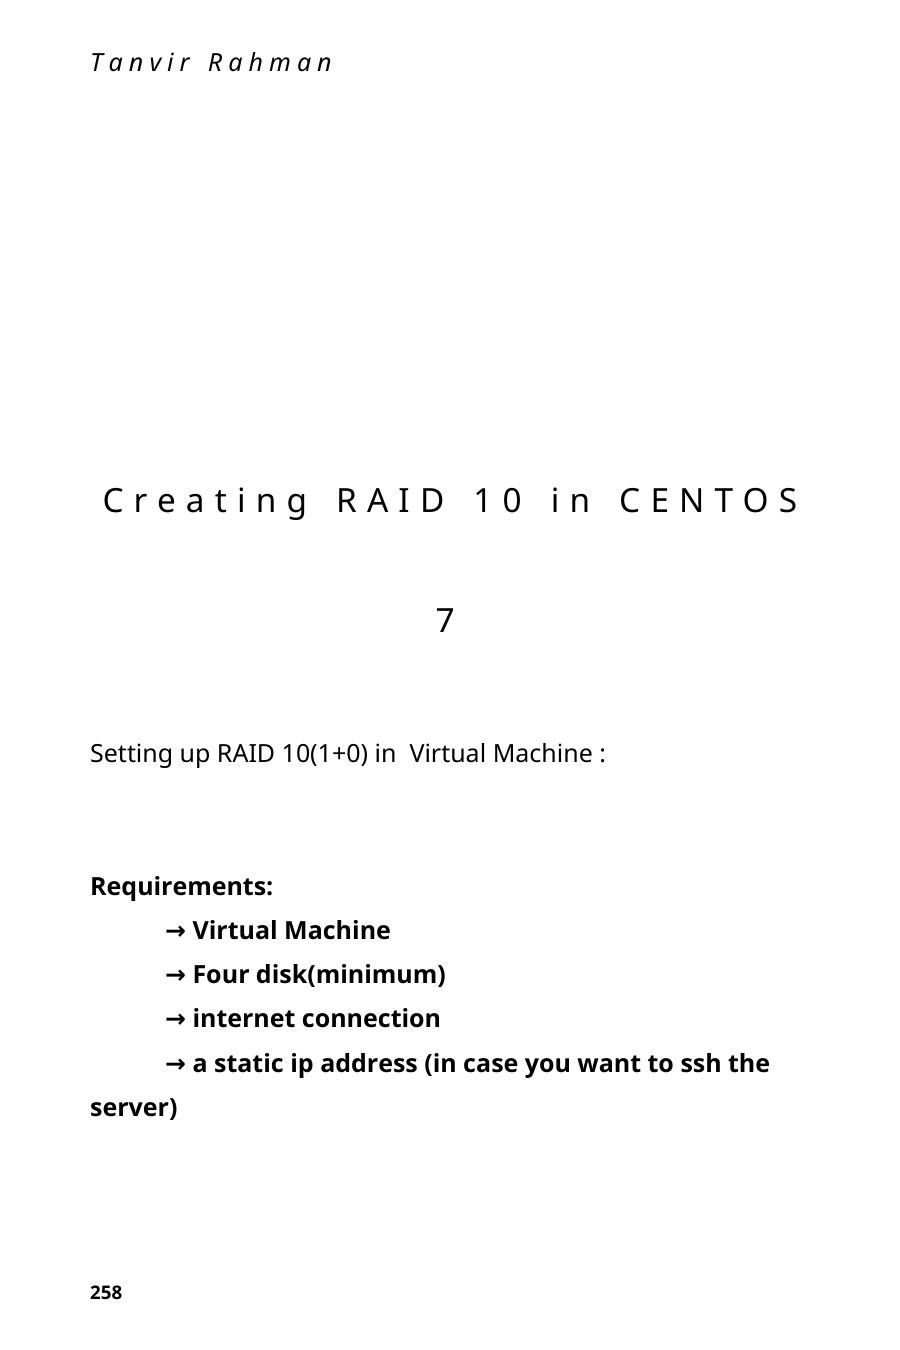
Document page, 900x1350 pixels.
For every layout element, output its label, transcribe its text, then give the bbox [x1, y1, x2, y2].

text → Four disk(minimum) [90, 957, 810, 991]
text Requirements: [90, 868, 810, 902]
text → internet connection [90, 1001, 810, 1035]
subtitle Creating RAID 10 in CENTOS 7 [90, 476, 810, 655]
text → a static ip address (in case you want to ssh the server) [90, 1045, 810, 1123]
text Setting up RAID 10(1+0) in Virtual Machine : [90, 735, 810, 769]
text → Virtual Machine [90, 912, 810, 946]
